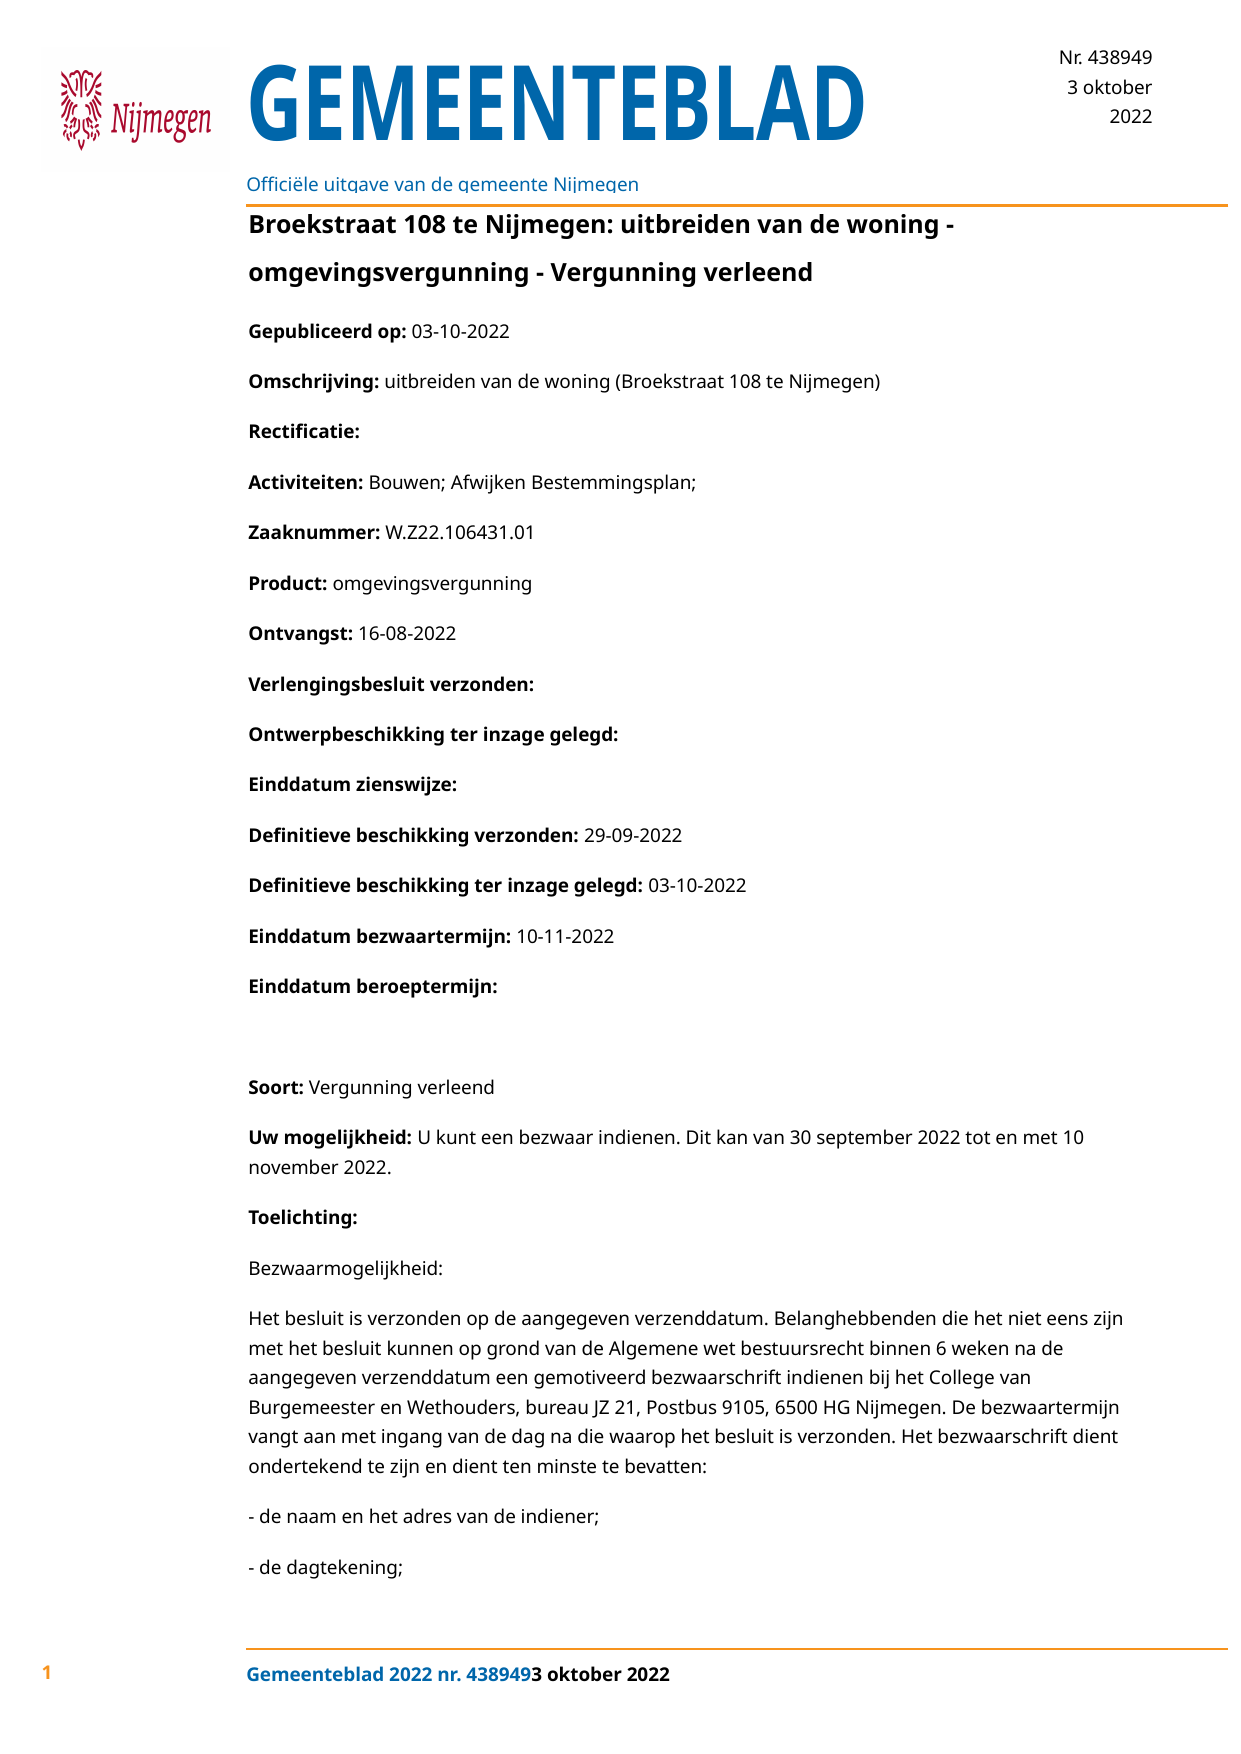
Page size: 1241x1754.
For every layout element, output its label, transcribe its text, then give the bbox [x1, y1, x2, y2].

text Broekstraat 108 te Nijmegen: uitbreiden van de woning - omgevingsvergunning - Vergunning verleend [248, 207, 1152, 288]
text Einddatum beroeptermijn: [248, 973, 1152, 999]
text Definitieve beschikking ter inzage gelegd: 03-10-2022 [248, 872, 1152, 898]
text Soort: Vergunning verleend [248, 1074, 1152, 1100]
text Einddatum bezwaartermijn: 10-11-2022 [248, 923, 1152, 949]
text Ontwerpbeschikking ter inzage gelegd: [248, 721, 1152, 747]
text Gepubliceerd op: 03-10-2022 [248, 318, 1152, 344]
text Bezwaarmogelijkheid: [248, 1255, 1152, 1281]
text Omschrijving: uitbreiden van de woning (Broekstraat 108 te Nijmegen) [248, 368, 1152, 394]
picture [41, 47, 231, 172]
text Toelichting: [248, 1204, 1152, 1230]
text - de naam en het adres van de indiener; [248, 1504, 1152, 1529]
text Einddatum zienswijze: [248, 772, 1152, 797]
text Uw mogelijkheid: U kunt een bezwaar indienen. Dit kan van 30 september 2022 tot en met 10 november 2022. [248, 1124, 1152, 1180]
text Product: omgevingsvergunning [248, 570, 1152, 596]
text Rectificatie: [248, 419, 1152, 444]
text Zaaknummer: W.Z22.106431.01 [248, 519, 1152, 545]
text Het besluit is verzonden op de aangegeven verzenddatum. Belanghebbenden die het niet eens zijn met het besluit kunnen op grond van de Algemene wet bestuursrecht binnen 6 weken na de aangegeven verzenddatum een gemotiveerd bezwaarschrift indienen bij het College van Burgemeester en Wethouders, bureau JZ 21, Postbus 9105, 6500 HG Nijmegen. De bezwaartermijn vangt aan met ingang van de dag na die waarop het besluit is verzonden. Het bezwaarschrift dient ondertekend te zijn en dient ten minste te bevatten: [248, 1305, 1152, 1479]
text Activiteiten: Bouwen; Afwijken Bestemmingsplan; [248, 469, 1152, 495]
text Definitieve beschikking verzonden: 29-09-2022 [248, 822, 1152, 848]
text Ontvangst: 16-08-2022 [248, 620, 1152, 646]
text Verlengingsbesluit verzonden: [248, 671, 1152, 697]
text - de dagtekening; [248, 1554, 1152, 1580]
